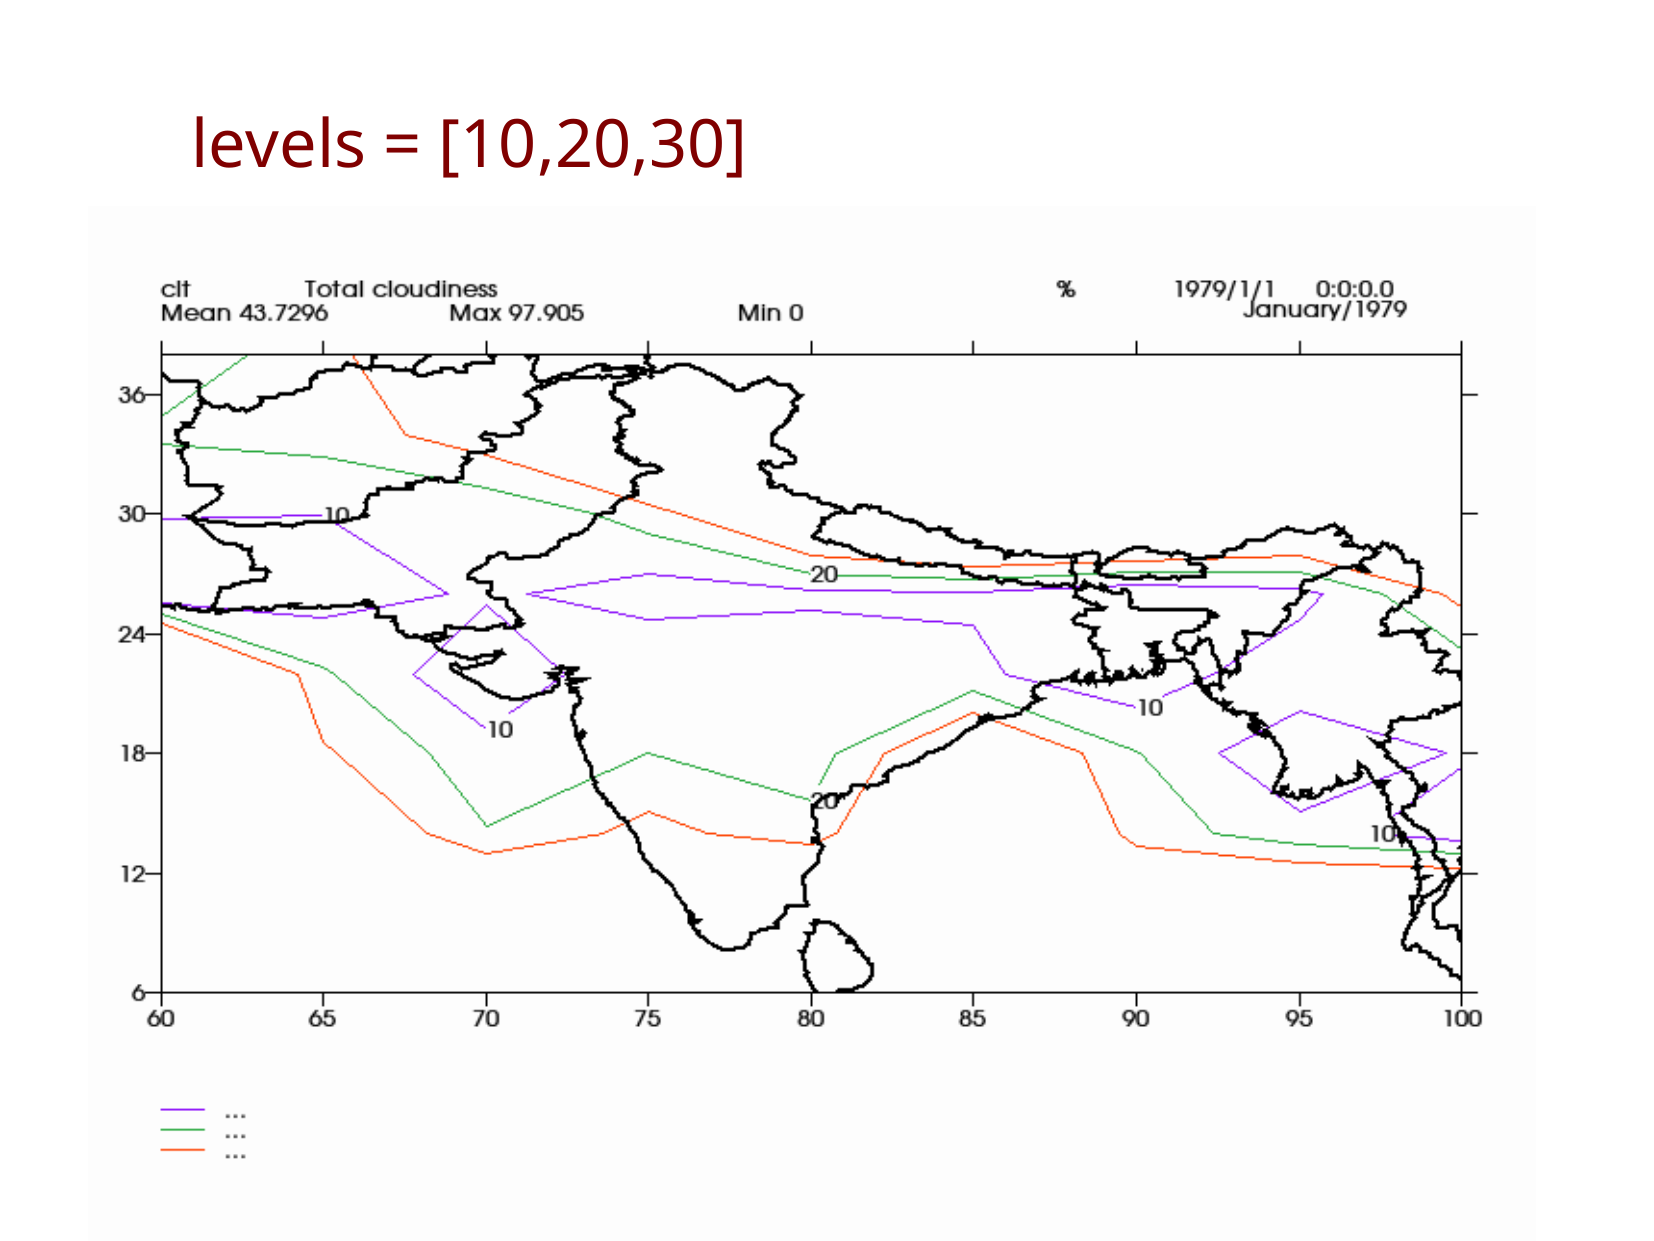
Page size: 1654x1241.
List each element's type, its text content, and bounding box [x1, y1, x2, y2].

picture [88, 206, 1536, 1241]
text_box levels = [10,20,30] [177, 88, 1034, 207]
